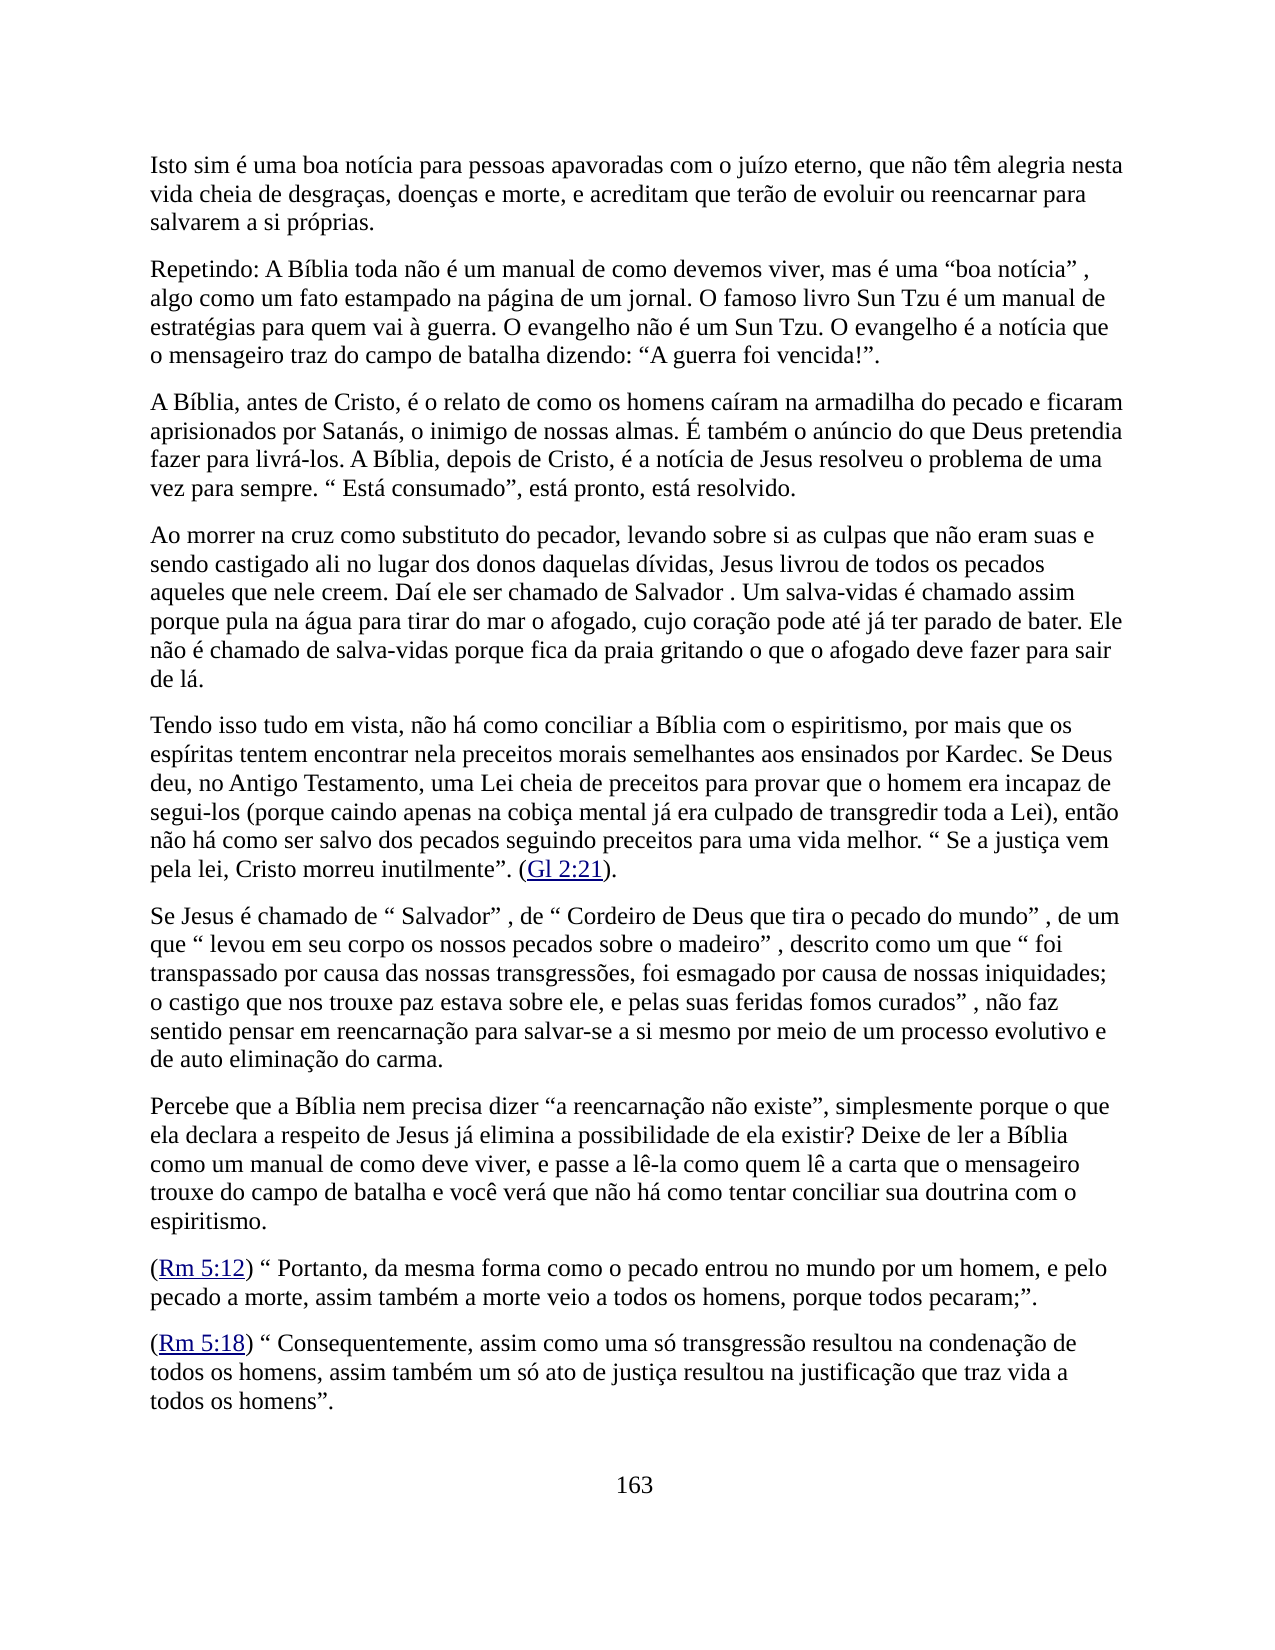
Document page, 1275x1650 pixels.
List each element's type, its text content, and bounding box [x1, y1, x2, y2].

text (Rm 5:12) “ Portanto, da mesma forma como o pecado entrou no mundo por um homem, e pelo pecado a morte, assim também a morte veio a todos os homens, porque todos pecaram;”. [150, 1253, 1125, 1310]
text Percebe que a Bíblia nem precisa dizer “a reencarnação não existe”, simplesmente porque o que ela declara a respeito de Jesus já elimina a possibilidade de ela existir? Deixe de ler a Bíblia como um manual de como deve viver, e passe a lê-la como quem lê a carta que o mensageiro trouxe do campo de batalha e você verá que não há como tentar conciliar sua doutrina com o espiritismo. [150, 1091, 1125, 1235]
text Isto sim é uma boa notícia para pessoas apavoradas com o juízo eterno, que não têm alegria nesta vida cheia de desgraças, doenças e morte, e acreditam que terão de evoluir ou reencarnar para salvarem a si próprias. [150, 150, 1125, 236]
text (Rm 5:18) “ Consequentemente, assim como uma só transgressão resultou na condenação de todos os homens, assim também um só ato de justiça resultou na justificação que traz vida a todos os homens”. [150, 1328, 1125, 1414]
text Tendo isso tudo em vista, não há como conciliar a Bíblia com o espiritismo, por mais que os espíritas tentem encontrar nela preceitos morais semelhantes aos ensinados por Kardec. Se Deus deu, no Antigo Testamento, uma Lei cheia de preceitos para provar que o homem era incapaz de segui-los (porque caindo apenas na cobiça mental já era culpado de transgredir toda a Lei), então não há como ser salvo dos pecados seguindo preceitos para uma vida melhor. “ Se a justiça vem pela lei, Cristo morreu inutilmente”. (Gl 2:21). [150, 710, 1125, 883]
text Repetindo: A Bíblia toda não é um manual de como devemos viver, mas é uma “boa notícia” , algo como um fato estampado na página de um jornal. O famoso livro Sun Tzu é um manual de estratégias para quem vai à guerra. O evangelho não é um Sun Tzu. O evangelho é a notícia que o mensageiro traz do campo de batalha dizendo: “A guerra foi vencida!”. [150, 254, 1125, 369]
text A Bíblia, antes de Cristo, é o relato de como os homens caíram na armadilha do pecado e ficaram aprisionados por Satanás, o inimigo de nossas almas. É também o anúncio do que Deus pretendia fazer para livrá-los. A Bíblia, depois de Cristo, é a notícia de Jesus resolveu o problema de uma vez para sempre. “ Está consumado”, está pronto, está resolvido. [150, 387, 1125, 502]
text Se Jesus é chamado de “ Salvador” , de “ Cordeiro de Deus que tira o pecado do mundo” , de um que “ levou em seu corpo os nossos pecados sobre o madeiro” , descrito como um que “ foi transpassado por causa das nossas transgressões, foi esmagado por causa de nossas iniquidades; o castigo que nos trouxe paz estava sobre ele, e pelas suas feridas fomos curados” , não faz sentido pensar em reencarnação para salvar-se a si mesmo por meio de um processo evolutivo e de auto eliminação do carma. [150, 901, 1125, 1073]
text Ao morrer na cruz como substituto do pecador, levando sobre si as culpas que não eram suas e sendo castigado ali no lugar dos donos daquelas dívidas, Jesus livrou de todos os pecados aqueles que nele creem. Daí ele ser chamado de Salvador . Um salva-vidas é chamado assim porque pula na água para tirar do mar o afogado, cujo coração pode até já ter parado de bater. Ele não é chamado de salva-vidas porque fica da praia gritando o que o afogado deve fazer para sair de lá. [150, 520, 1125, 692]
